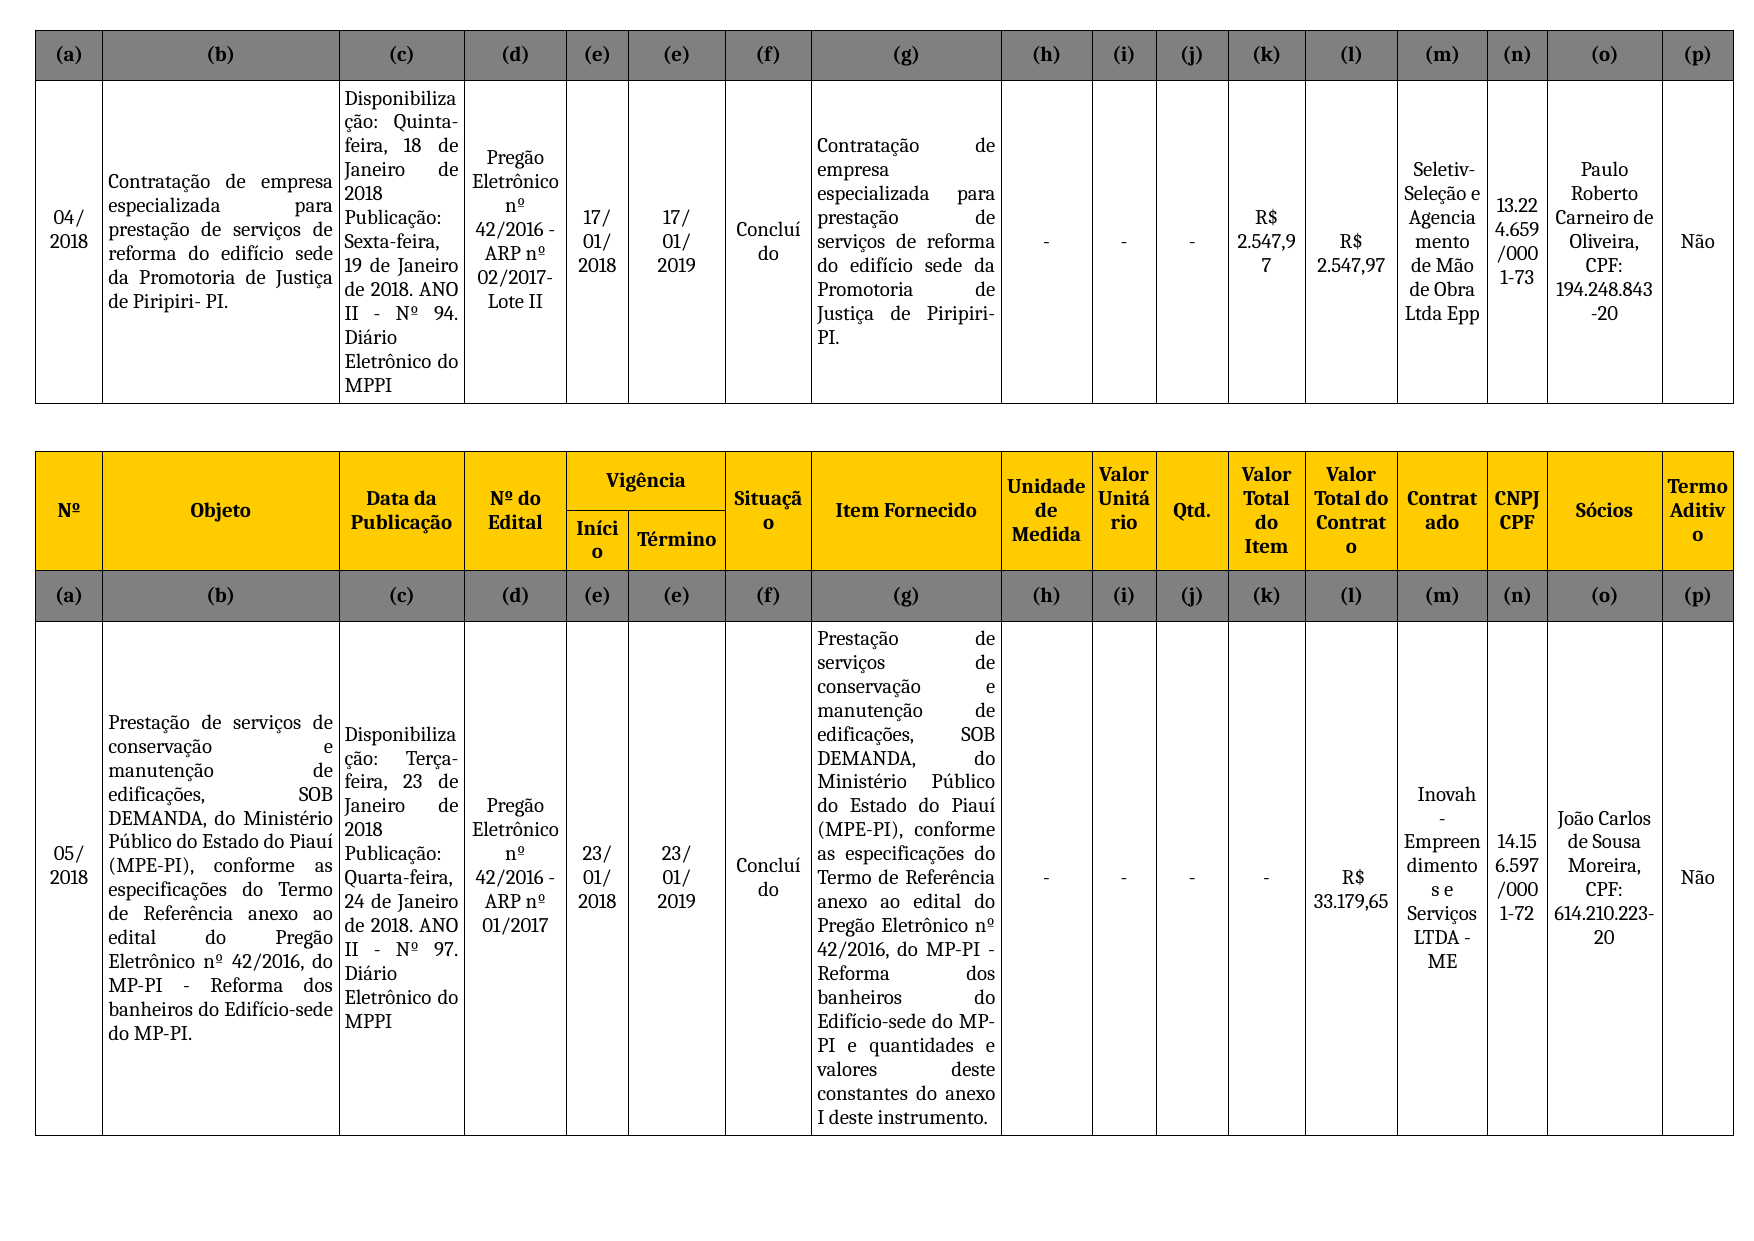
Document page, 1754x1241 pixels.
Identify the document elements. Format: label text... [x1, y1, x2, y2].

table_cell (i) [1093, 571, 1156, 621]
table_cell (e) [567, 571, 628, 621]
table_cell (h) [1002, 571, 1092, 621]
table_header Qtd. [1157, 452, 1228, 570]
table_cell Concluído [726, 81, 811, 403]
table_cell (c) [340, 31, 464, 80]
table_cell (o) [1548, 31, 1662, 80]
table_cell Disponibilização: Terça-feira, 23 de Janeiro de 2018 Publicação: Quarta-feira, 24 de Janeiro de 2018. ANO II - Nº 97. Diário Eletrônico do MPPI [340, 622, 464, 1135]
table_cell (g) [812, 571, 1001, 621]
table_header Nº do Edital [465, 452, 566, 570]
table_cell (e) [629, 31, 725, 80]
table_cell Início [567, 511, 628, 570]
table_cell (k) [1229, 31, 1305, 80]
table_cell (i) [1093, 31, 1156, 80]
table_header Item Fornecido [812, 452, 1001, 570]
table_header Sócios [1548, 452, 1662, 570]
table_cell João Carlos de Sousa Moreira, CPF: 614.210.223-20 [1548, 622, 1662, 1135]
table_cell Contratação de empresa especializada para prestação de serviços de reforma do edifício sede da Promotoria de Justiça de Piripiri- PI. [812, 81, 1001, 403]
table_cell (l) [1306, 31, 1397, 80]
table_cell (a) [36, 571, 102, 621]
table_cell Não [1663, 622, 1733, 1135]
table_cell (c) [340, 571, 464, 621]
table_cell (p) [1663, 31, 1733, 80]
table_cell 13.224.659/0001-73 [1488, 81, 1547, 403]
table_cell Paulo Roberto Carneiro de Oliveira, CPF: 194.248.843-20 [1548, 81, 1662, 403]
table_cell (e) [567, 31, 628, 80]
table_cell (l) [1306, 571, 1397, 621]
table_cell (j) [1157, 31, 1228, 80]
table_header Valor Unitário [1093, 452, 1156, 570]
table_cell (m) [1398, 571, 1487, 621]
table_cell (d) [465, 31, 566, 80]
table_cell 14.156.597/0001-72 [1488, 622, 1547, 1135]
table_header CNPJ CPF [1488, 452, 1547, 570]
table_cell Contratação de empresa especializada para prestação de serviços de reforma do edifício sede da Promotoria de Justiça de Piripiri- PI. [103, 81, 339, 403]
table_cell (f) [726, 31, 811, 80]
table_header Termo Aditivo [1663, 452, 1733, 570]
table_cell Pregão Eletrônico nº 42/2016 - ARP nº 02/2017- Lote II [465, 81, 566, 403]
table_cell R$ 33.179,65 [1306, 622, 1397, 1135]
table_cell 23/ 01/ 2019 [629, 622, 725, 1135]
table_cell - [1229, 622, 1305, 1135]
table_cell (m) [1398, 31, 1487, 80]
table_cell - [1002, 622, 1092, 1135]
table_cell 05/ 2018 [36, 622, 102, 1135]
table_cell (k) [1229, 571, 1305, 621]
table_cell (b) [103, 31, 339, 80]
table_cell (e) [629, 571, 725, 621]
table_cell (p) [1663, 571, 1733, 621]
table_cell (b) [103, 571, 339, 621]
table_header Objeto [103, 452, 339, 570]
table_cell (f) [726, 571, 811, 621]
table_cell Não [1663, 81, 1733, 403]
table_cell - [1157, 81, 1228, 403]
table_header Contratado [1398, 452, 1487, 570]
table_cell (h) [1002, 31, 1092, 80]
table_cell (n) [1488, 31, 1547, 80]
table_header Unidade de Medida [1002, 452, 1092, 570]
table_cell 17/ 01/ 2019 [629, 81, 725, 403]
table_cell (g) [812, 31, 1001, 80]
table_cell Concluído [726, 622, 811, 1135]
table_cell - [1093, 622, 1156, 1135]
table_cell - [1093, 81, 1156, 403]
table_cell Inovah - Empreendimentos e Serviços LTDA -ME [1398, 622, 1487, 1135]
table_cell Término [629, 511, 725, 570]
table_cell 17/ 01/ 2018 [567, 81, 628, 403]
table_cell R$ 2.547,97 [1229, 81, 1305, 403]
table_cell R$ 2.547,97 [1306, 81, 1397, 403]
table_cell Prestação de serviços de conservação e manutenção de edificações, SOB DEMANDA, do Ministério Público do Estado do Piauí (MPE-PI), conforme as especificações do Termo de Referência anexo ao edital do Pregão Eletrônico nº 42/2016, do MP-PI - Reforma dos banheiros do Edifício-sede do MP-PI e quantidades e valores deste constantes do anexo I deste instrumento. [812, 622, 1001, 1135]
table_cell (o) [1548, 571, 1662, 621]
table_cell Disponibilização: Quinta-feira, 18 de Janeiro de 2018 Publicação: Sexta-feira, 19 de Janeiro de 2018. ANO II - Nº 94. Diário Eletrônico do MPPI [340, 81, 464, 403]
table_cell 23/ 01/ 2018 [567, 622, 628, 1135]
table_cell Seletiv- Seleção e Agenciamento de Mão de Obra Ltda Epp [1398, 81, 1487, 403]
table_header Nº [36, 452, 102, 570]
table_header Situação [726, 452, 811, 570]
table_cell (d) [465, 571, 566, 621]
table_header Valor Total do Contrato [1306, 452, 1397, 570]
table_header Valor Total do Item [1229, 452, 1305, 570]
table_cell Prestação de serviços de conservação e manutenção de edificações, SOB DEMANDA, do Ministério Público do Estado do Piauí (MPE-PI), conforme as especificações do Termo de Referência anexo ao edital do Pregão Eletrônico nº 42/2016, do MP-PI - Reforma dos banheiros do Edifício-sede do MP-PI. [103, 622, 339, 1135]
table_cell - [1157, 622, 1228, 1135]
table_header Data da Publicação [340, 452, 464, 570]
table_header Vigência [567, 452, 725, 510]
table_cell (n) [1488, 571, 1547, 621]
table_cell 04/ 2018 [36, 81, 102, 403]
table_cell - [1002, 81, 1092, 403]
table_cell (a) [36, 31, 102, 80]
table_cell Pregão Eletrônico nº 42/2016 - ARP nº 01/2017 [465, 622, 566, 1135]
table_cell (j) [1157, 571, 1228, 621]
